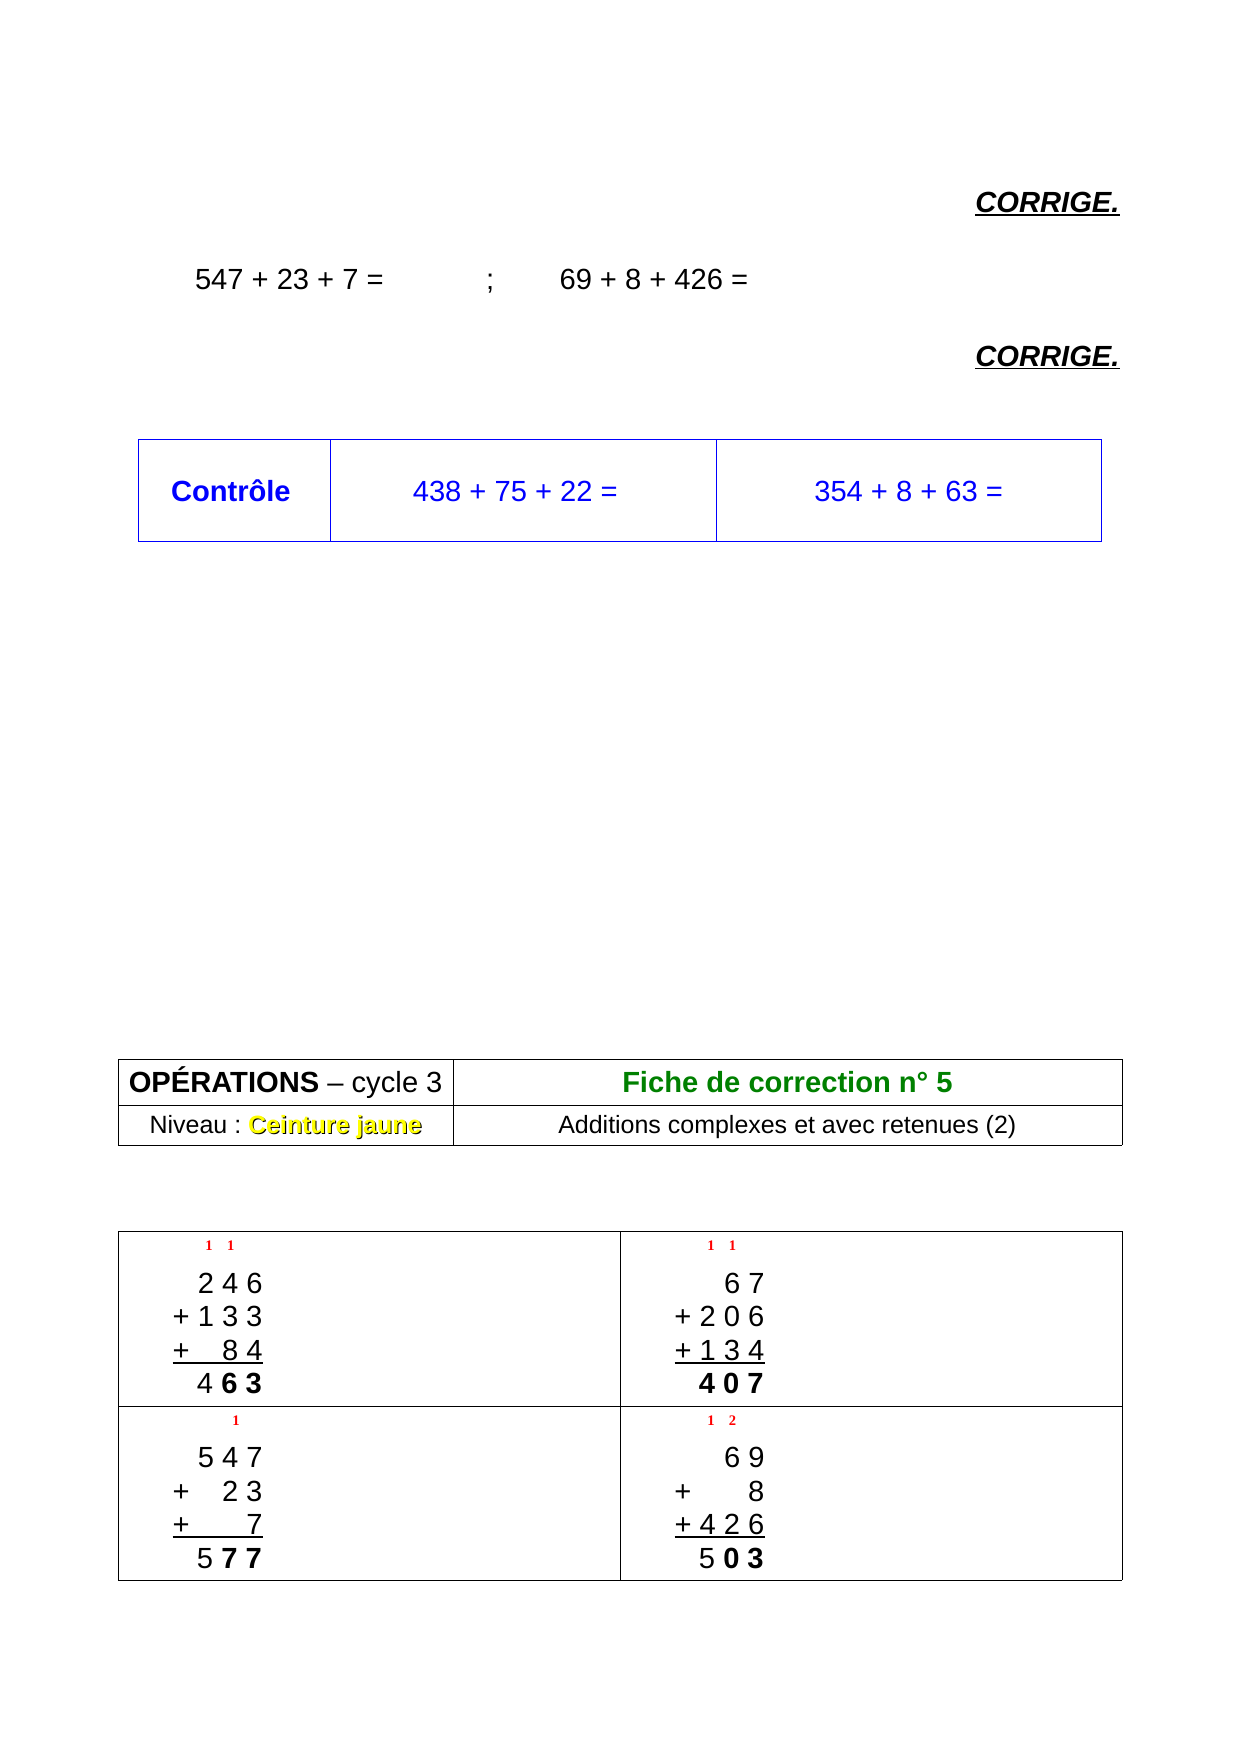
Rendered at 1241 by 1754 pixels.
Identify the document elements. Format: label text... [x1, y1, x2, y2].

table_header Contrôle [139, 440, 330, 541]
table_cell 1 2 6 9 + 8 + 4 2 6 5 0 3 [621, 1407, 1122, 1580]
table_header Fiche de correction n° 5 [454, 1060, 1122, 1104]
text CORRIGE. [118, 185, 1122, 219]
table_header 438 + 75 + 22 = [331, 440, 716, 541]
text 547 + 23 + 7 = ; 69 + 8 + 426 = [118, 262, 1122, 295]
table_cell 1 5 4 7 + 2 3 + 7 5 7 7 [119, 1407, 620, 1580]
table_header 1 1 6 7 + 2 0 6 + 1 3 4 4 0 7 [621, 1232, 1122, 1406]
table_cell Additions complexes et avec retenues (2) [454, 1106, 1122, 1145]
table_header 1 1 2 4 6 + 1 3 3 + 8 4 4 6 3 [119, 1232, 620, 1406]
table_header opérations – cycle 3 [119, 1060, 453, 1104]
text CORRIGE. [118, 338, 1122, 372]
table_cell Niveau : Ceinture jaune [119, 1106, 453, 1145]
table_header 354 + 8 + 63 = [717, 440, 1101, 541]
